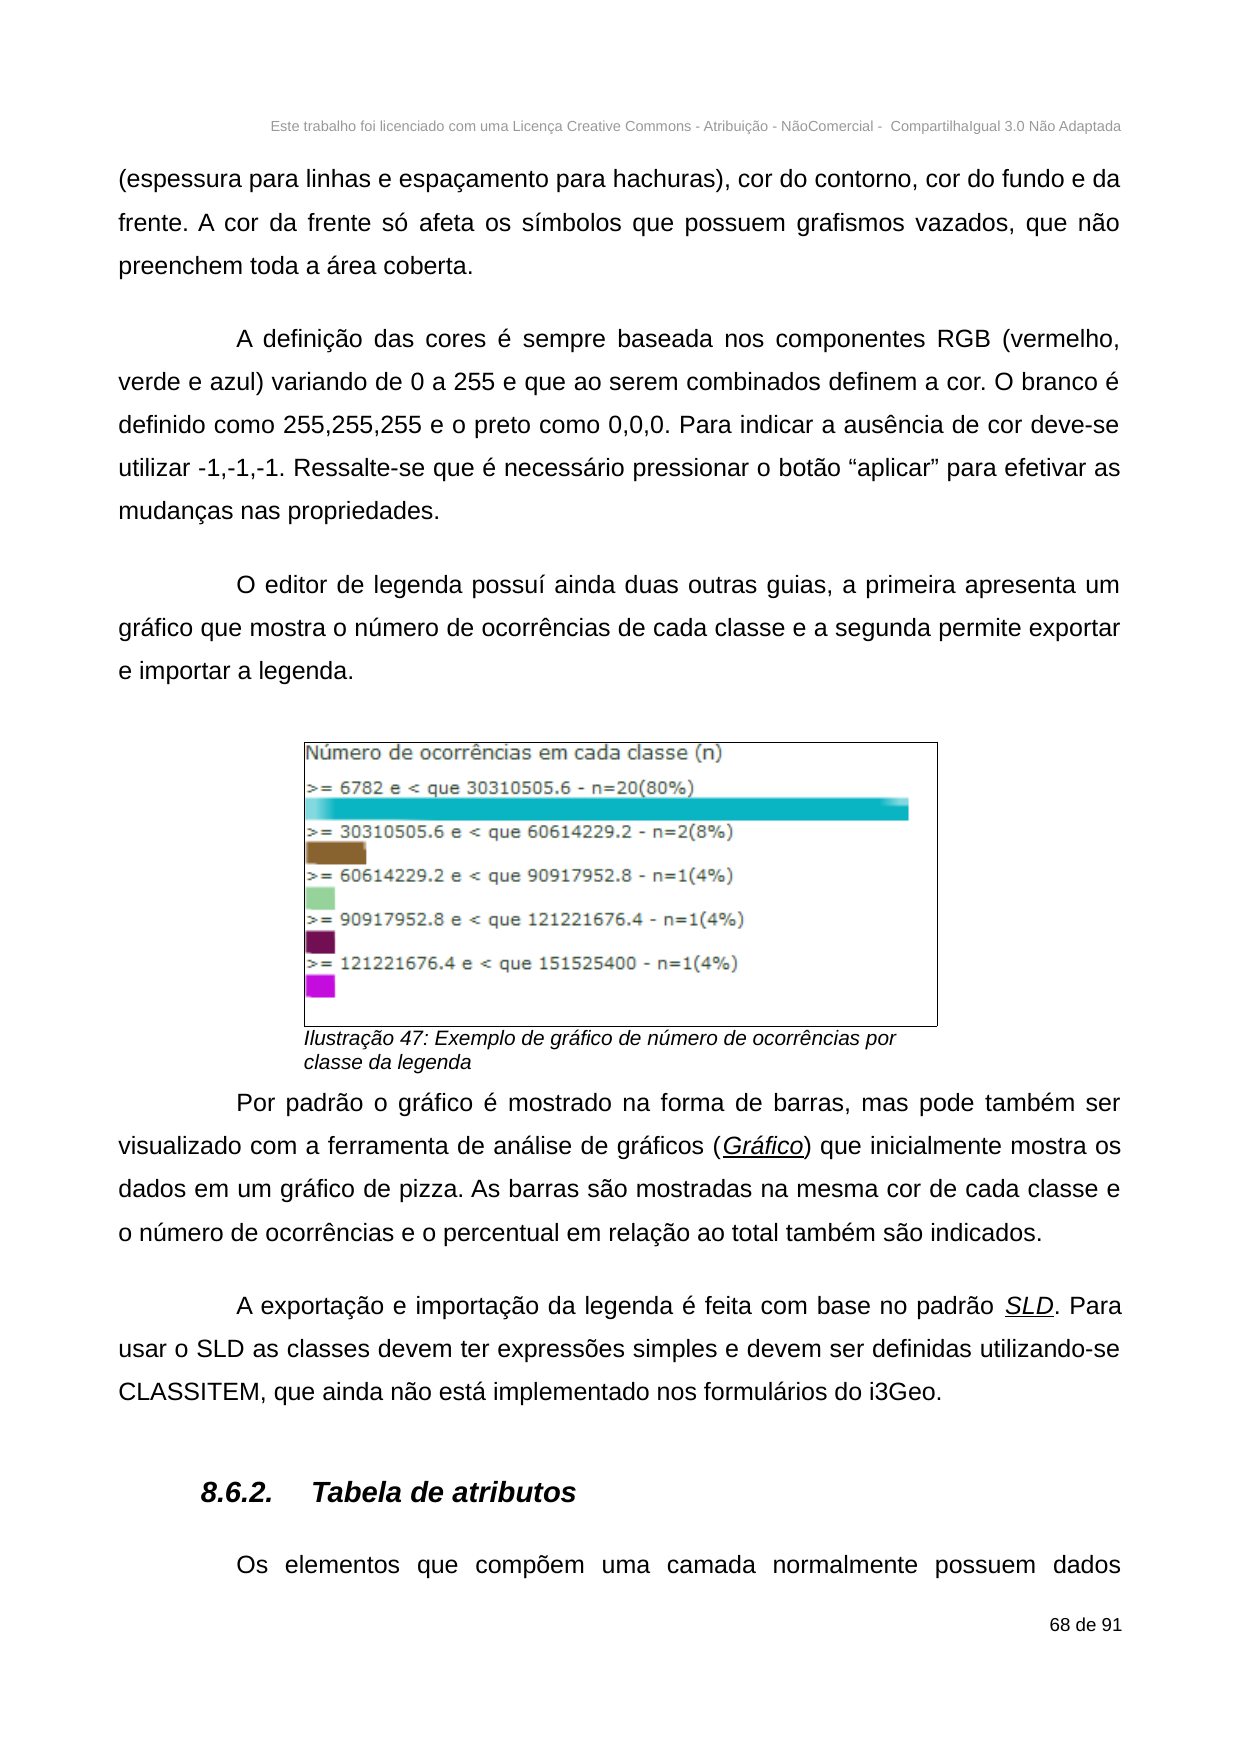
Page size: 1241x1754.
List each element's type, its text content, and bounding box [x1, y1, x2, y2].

subtitle Tabela de atributos [163, 1475, 1122, 1509]
picture [305, 743, 937, 1026]
text A exportação e importação da legenda é feita com base no padrão SLD. Para usar o SLD as classes devem ter expressões simples e devem ser definidas utilizando-se CLASSITEM, que ainda não está implementado nos formulários do i3Geo. [118, 1291, 1122, 1406]
text (espessura para linhas e espaçamento para hachuras), cor do contorno, cor do fundo e da frente. A cor da frente só afeta os símbolos que possuem grafismos vazados, que não preenchem toda a área coberta. [118, 164, 1122, 279]
text O editor de legenda possuí ainda duas outras guias, a primeira apresenta um gráfico que mostra o número de ocorrências de cada classe e a segunda permite exportar e importar a legenda. [118, 569, 1122, 684]
text Ilustração 47: Exemplo de gráfico de número de ocorrências por classe da legenda [304, 1027, 937, 1074]
text Os elementos que compõem uma camada normalmente possuem dados [118, 1550, 1122, 1579]
text A definição das cores é sempre baseada nos componentes RGB (vermelho, verde e azul) variando de 0 a 255 e que ao serem combinados definem a cor. O branco é definido como 255,255,255 e o preto como 0,0,0. Para indicar a ausência de cor deve-se utilizar -1,-1,-1. Ressalte-se que é necessário pressionar o botão “aplicar” para efetivar as mudanças nas propriedades. [118, 324, 1122, 525]
text Por padrão o gráfico é mostrado na forma de barras, mas pode também ser visualizado com a ferramenta de análise de gráficos (Gráfico) que inicialmente mostra os dados em um gráfico de pizza. As barras são mostradas na mesma cor de cada classe e o número de ocorrências e o percentual em relação ao total também são indicados. [118, 729, 1122, 1246]
